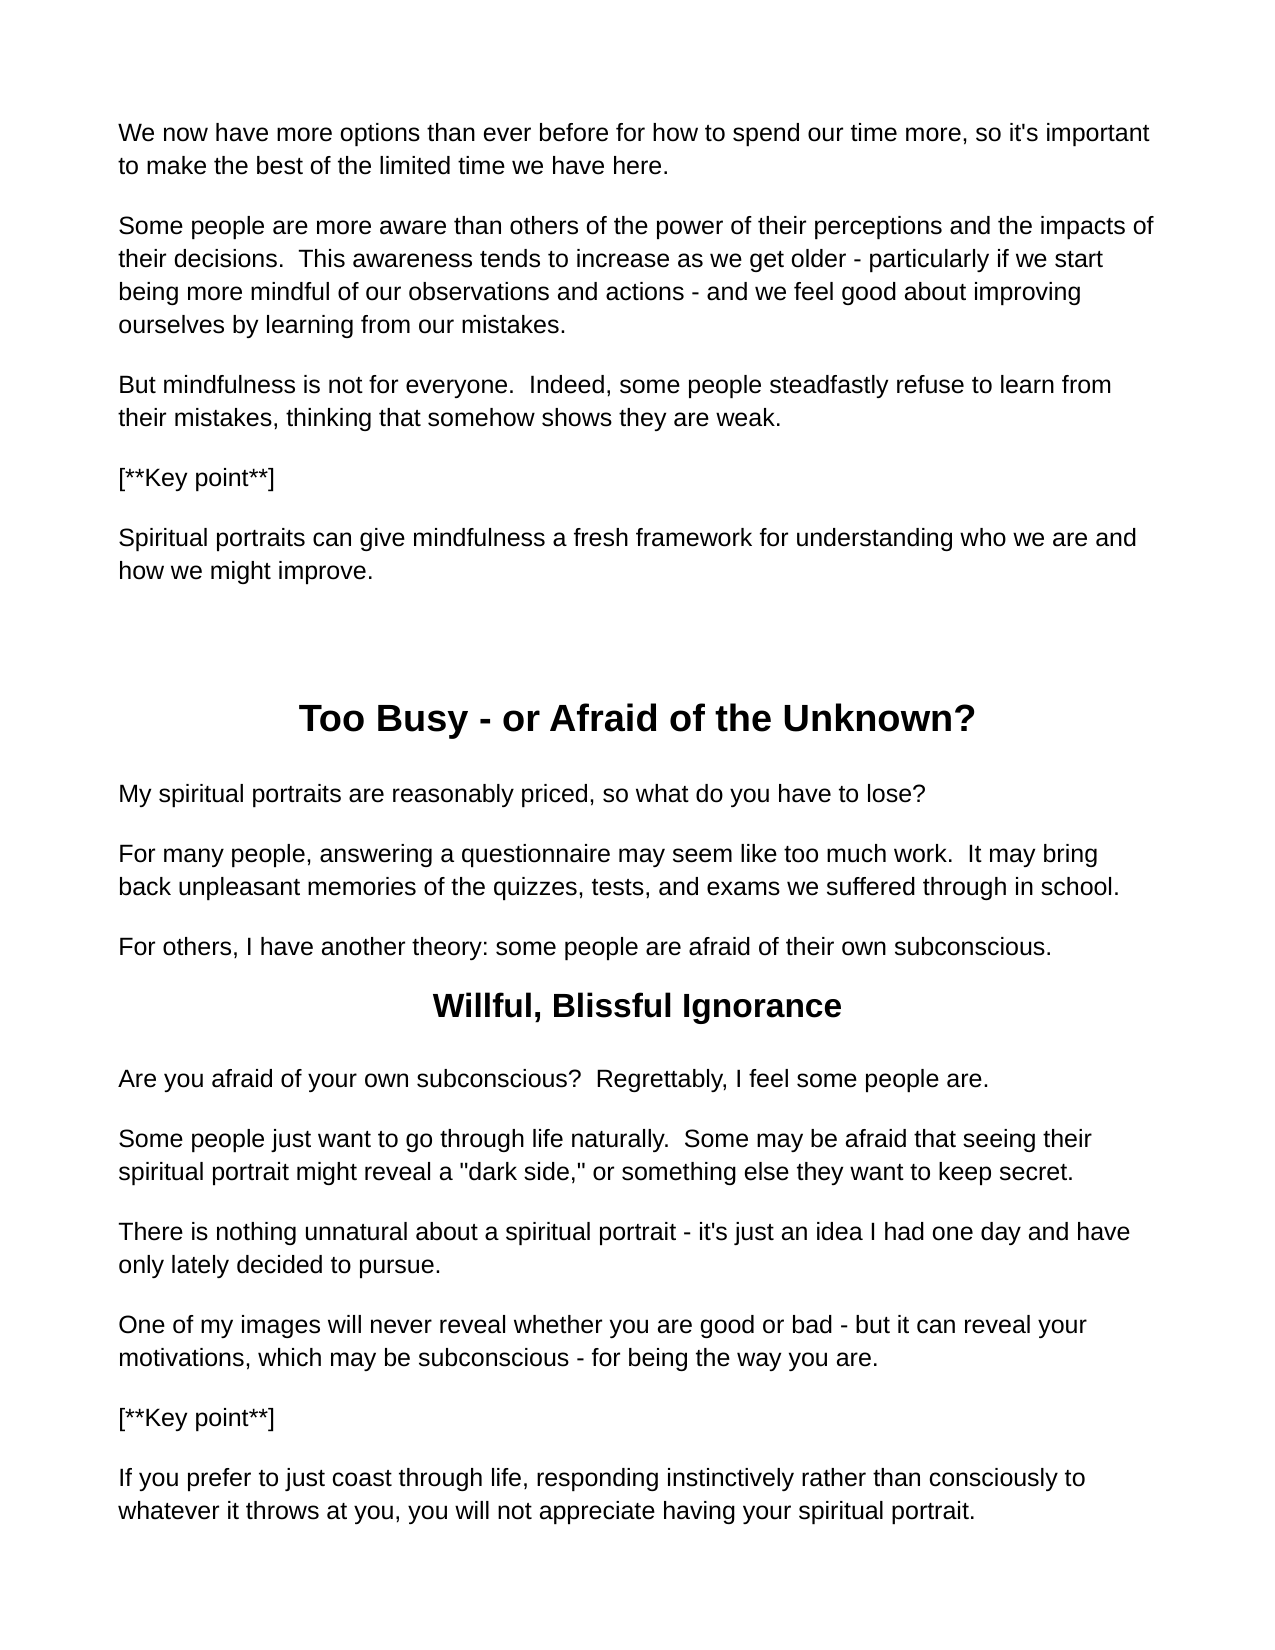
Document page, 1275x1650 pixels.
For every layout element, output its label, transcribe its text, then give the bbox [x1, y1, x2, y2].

text For others, I have another theory: some people are afraid of their own subconscious. [118, 932, 1157, 960]
subtitle Too Busy - or Afraid of the Unknown? [118, 695, 1157, 739]
text My spiritual portraits are reasonably priced, so what do you have to lose? [118, 778, 1157, 807]
text We now have more options than ever before for how to spend our time more, so it's important to make the best of the limited time we have here. [118, 118, 1157, 180]
subtitle Willful, Blissful Ignorance [118, 985, 1157, 1024]
text Spiritual portraits can give mindfulness a fresh framework for understanding who we are and how we might improve. [118, 523, 1157, 585]
text But mindfulness is not for everyone. Indeed, some people steadfastly refuse to learn from their mistakes, thinking that somehow shows they are weak. [118, 370, 1157, 432]
text Are you afraid of your own subconscious? Regrettably, I feel some people are. [118, 1063, 1157, 1092]
text Some people are more aware than others of the power of their perceptions and the impacts of their decisions. This awareness tends to increase as we get older - particularly if we start being more mindful of our observations and actions - and we feel good about improving ourselves by learning from our mistakes. [118, 211, 1157, 339]
text One of my images will never reveal whether you are good or bad - but it can reveal your motivations, which may be subconscious - for being the way you are. [118, 1309, 1157, 1371]
text [**Key point**] [118, 463, 1157, 492]
text [**Key point**] [118, 1403, 1157, 1431]
text There is nothing unnatural about a spiritual portrait - it's just an idea I had one day and have only lately decided to pursue. [118, 1217, 1157, 1278]
text For many people, answering a questionnaire may seem like too much work. It may bring back unpleasant memories of the quizzes, tests, and exams we suffered through in school. [118, 838, 1157, 900]
text Some people just want to go through life naturally. Some may be afraid that seeing their spiritual portrait might reveal a "dark side," or something else they want to keep secret. [118, 1123, 1157, 1185]
text If you prefer to just coast through life, responding instinctively rather than consciously to whatever it throws at you, you will not appreciate having your spiritual portrait. [118, 1463, 1157, 1524]
